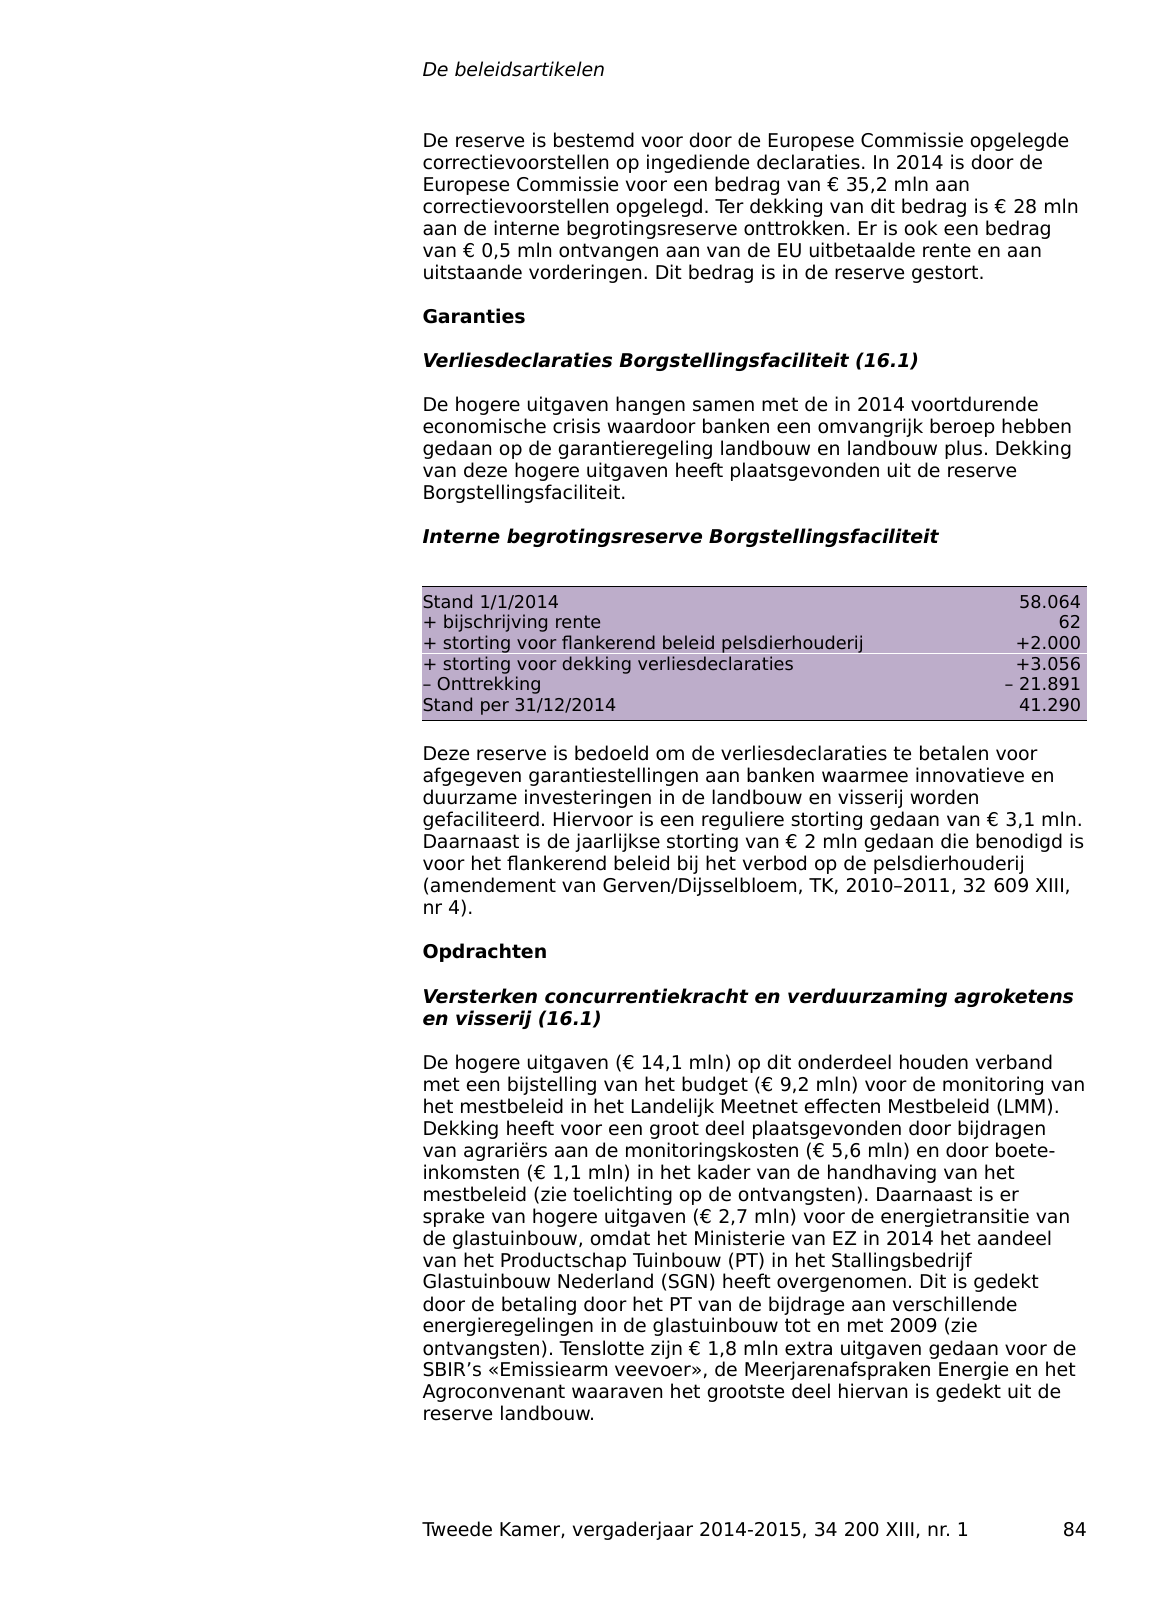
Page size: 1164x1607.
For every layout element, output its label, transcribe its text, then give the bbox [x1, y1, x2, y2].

table_cell 58.064 [954, 587, 1087, 612]
table_cell Stand 1/1/2014 [422, 587, 954, 612]
table_cell 41.290 [954, 695, 1087, 720]
table_cell +2.000 [954, 633, 1087, 653]
table_header Bedragen x € 1.000 [422, 570, 1087, 586]
table_cell – 21.891 [954, 674, 1087, 695]
subtitle Interne begrotingsreserve Borgstellingsfaciliteit [422, 526, 1087, 548]
subtitle Verliesdeclaraties Borgstellingsfaciliteit (16.1) [422, 350, 1087, 372]
table_cell 62 [954, 612, 1087, 633]
table_cell +3.056 [954, 654, 1087, 674]
table_cell + bijschrijving rente [422, 612, 954, 633]
text De hogere uitgaven (€ 14,1 mln) op dit onderdeel houden verband met een bijstelling van het budget (€ 9,2 mln) voor de monitoring van het mestbeleid in het Landelijk Meetnet effecten Mestbeleid (LMM). Dekking heeft voor een groot deel plaatsgevonden door bijdragen van agrariërs aan de monitoringskosten (€ 5,6 mln) en door boete-inkomsten (€ 1,1 mln) in het kader van de handhaving van het mestbeleid (zie toelichting op de ontvangsten). Daarnaast is er sprake van hogere uitgaven (€ 2,7 mln) voor de energietransitie van de glastuinbouw, omdat het Ministerie van EZ in 2014 het aandeel van het Productschap Tuinbouw (PT) in het Stallingsbedrijf Glastuinbouw Nederland (SGN) heeft overgenomen. Dit is gedekt door de betaling door het PT van de bijdrage aan verschillende energieregelingen in de glastuinbouw tot en met 2009 (zie ontvangsten). Tenslotte zijn € 1,8 mln extra uitgaven gedaan voor de SBIR’s «Emissiearm veevoer», de Meerjarenafspraken Energie en het Agroconvenant waaraven het grootste deel hiervan is gedekt uit de reserve landbouw. [422, 1052, 1087, 1425]
text De hogere uitgaven hangen samen met de in 2014 voortdurende economische crisis waardoor banken een omvangrijk beroep hebben gedaan op de garantieregeling landbouw en landbouw plus. Dekking van deze hogere uitgaven heeft plaatsgevonden uit de reserve Borgstellingsfaciliteit. [422, 394, 1087, 504]
table_cell + storting voor dekking verliesdeclaraties [422, 654, 954, 674]
subtitle Versterken concurrentiekracht en verduurzaming agroketens en visserij (16.1) [422, 986, 1087, 1029]
subtitle Garanties [422, 306, 1087, 328]
table_cell Stand per 31/12/2014 [422, 695, 954, 720]
table_cell – Onttrekking [422, 674, 954, 695]
table_cell + storting voor flankerend beleid pelsdierhouderij [422, 633, 954, 653]
text Deze reserve is bedoeld om de verliesdeclaraties te betalen voor afgegeven garantiestellingen aan banken waarmee innovatieve en duurzame investeringen in de landbouw en visserij worden gefaciliteerd. Hiervoor is een reguliere storting gedaan van € 3,1 mln. Daarnaast is de jaarlijkse storting van € 2 mln gedaan die benodigd is voor het flankerend beleid bij het verbod op de pelsdierhouderij (amendement van Gerven/Dijsselbloem, TK, 2010–2011, 32 609 XIII, nr 4). [422, 743, 1087, 919]
text De reserve is bestemd voor door de Europese Commissie opgelegde correctievoorstellen op ingediende declaraties. In 2014 is door de Europese Commissie voor een bedrag van € 35,2 mln aan correctievoorstellen opgelegd. Ter dekking van dit bedrag is € 28 mln aan de interne begrotingsreserve onttrokken. Er is ook een bedrag van € 0,5 mln ontvangen aan van de EU uitbetaalde rente en aan uitstaande vorderingen. Dit bedrag is in de reserve gestort. [422, 130, 1087, 284]
subtitle Opdrachten [422, 941, 1087, 963]
